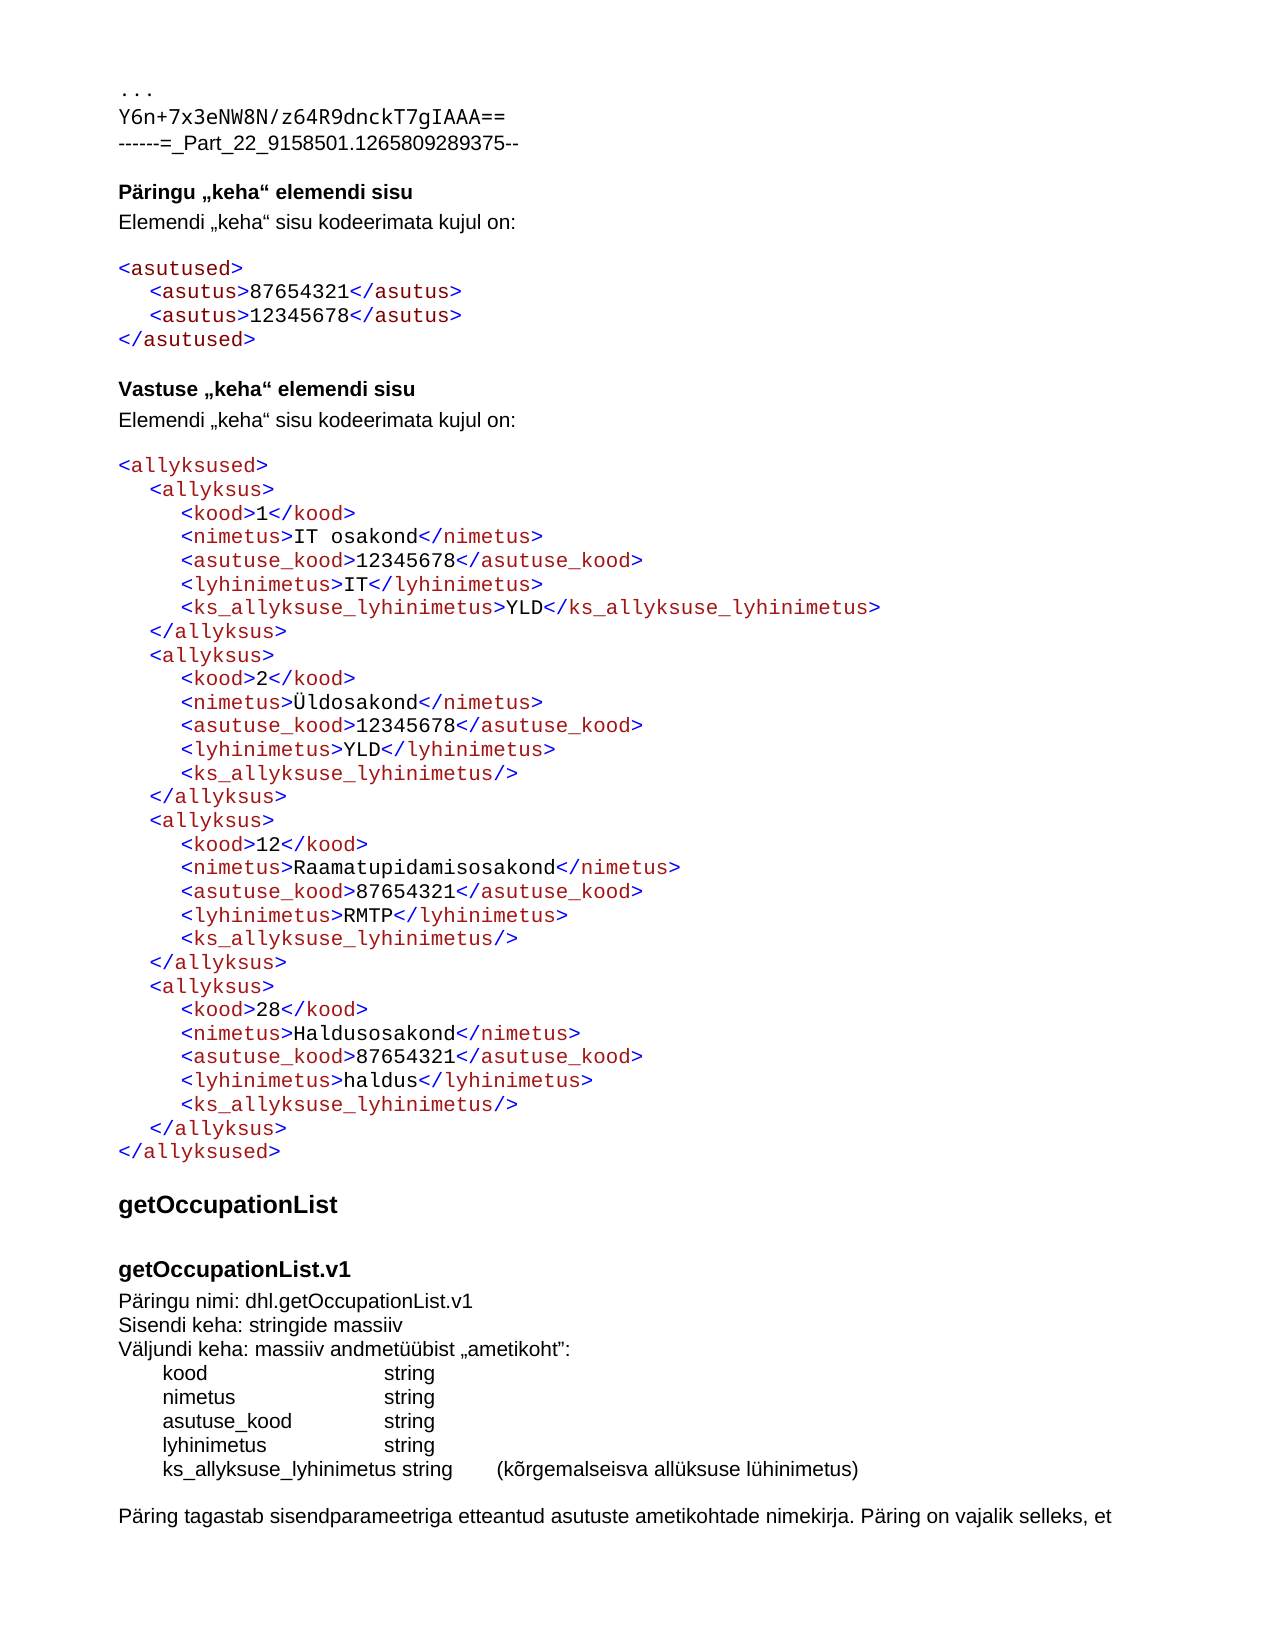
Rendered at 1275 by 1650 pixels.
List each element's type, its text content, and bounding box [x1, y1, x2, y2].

text </allyksus> [118, 786, 1157, 810]
text <asutus>12345678</asutus> [118, 305, 1157, 329]
text <ks_allyksuse_lyhinimetus/> [118, 1094, 1157, 1117]
text <allyksus> [118, 644, 1157, 668]
text Elemendi „keha“ sisu kodeerimata kujul on: [118, 210, 1157, 234]
text asutuse_kood string [118, 1408, 1157, 1432]
text <lyhinimetus>YLD</lyhinimetus> [118, 739, 1157, 763]
text </asutused> [118, 329, 1157, 352]
text <kood>12</kood> [118, 834, 1157, 857]
text <ks_allyksuse_lyhinimetus>YLD</ks_allyksuse_lyhinimetus> [118, 597, 1157, 621]
text <ks_allyksuse_lyhinimetus/> [118, 928, 1157, 952]
text Päring tagastab sisendparameetriga etteantud asutuste ametikohtade nimekirja. Päring on vajalik selleks, et [118, 1504, 1157, 1528]
text lyhinimetus string [118, 1432, 1157, 1456]
text Väljundi keha: massiiv andmetüübist „ametikoht”: [118, 1337, 1157, 1361]
text <kood>28</kood> [118, 999, 1157, 1023]
text <asutuse_kood>12345678</asutuse_kood> [118, 550, 1157, 574]
text <allyksus> [118, 479, 1157, 503]
text <nimetus>Raamatupidamisosakond</nimetus> [118, 857, 1157, 881]
text Sisendi keha: stringide massiiv [118, 1313, 1157, 1337]
text <allyksused> [118, 455, 1157, 479]
text ------=_Part_22_9158501.1265809289375-- [118, 131, 1157, 154]
text <kood>1</kood> [118, 503, 1157, 526]
text <lyhinimetus>IT</lyhinimetus> [118, 574, 1157, 597]
text ... [118, 74, 1157, 102]
text <allyksus> [118, 976, 1157, 999]
subtitle Vastuse „keha“ elemendi sisu [118, 377, 1157, 401]
subtitle getOccupationList.v1 [118, 1256, 1157, 1282]
text <nimetus>Üldosakond</nimetus> [118, 692, 1157, 716]
subtitle getOccupationList [118, 1190, 1157, 1218]
text <asutused> [118, 258, 1157, 281]
subtitle Päringu „keha“ elemendi sisu [118, 179, 1157, 203]
text <ks_allyksuse_lyhinimetus/> [118, 763, 1157, 786]
text Päringu nimi: dhl.getOccupationList.v1 [118, 1289, 1157, 1313]
text Y6n+7x3eNW8N/z64R9dnckT7gIAAA== [118, 102, 1157, 131]
text <lyhinimetus>haldus</lyhinimetus> [118, 1070, 1157, 1094]
text <asutus>87654321</asutus> [118, 281, 1157, 305]
text </allyksus> [118, 952, 1157, 976]
text <nimetus>IT osakond</nimetus> [118, 526, 1157, 550]
text ks_allyksuse_lyhinimetus string (kõrgemalseisva allüksuse lühinimetus) [118, 1456, 1157, 1480]
text <kood>2</kood> [118, 668, 1157, 692]
text <lyhinimetus>RMTP</lyhinimetus> [118, 905, 1157, 928]
text <nimetus>Haldusosakond</nimetus> [118, 1023, 1157, 1047]
text </allyksus> [118, 621, 1157, 644]
text Elemendi „keha“ sisu kodeerimata kujul on: [118, 407, 1157, 431]
text kood string [118, 1361, 1157, 1384]
text <allyksus> [118, 810, 1157, 834]
text </allyksus> [118, 1117, 1157, 1141]
text </allyksused> [118, 1141, 1157, 1165]
text <asutuse_kood>87654321</asutuse_kood> [118, 1047, 1157, 1070]
text <asutuse_kood>87654321</asutuse_kood> [118, 881, 1157, 905]
text <asutuse_kood>12345678</asutuse_kood> [118, 716, 1157, 739]
text nimetus string [118, 1384, 1157, 1408]
